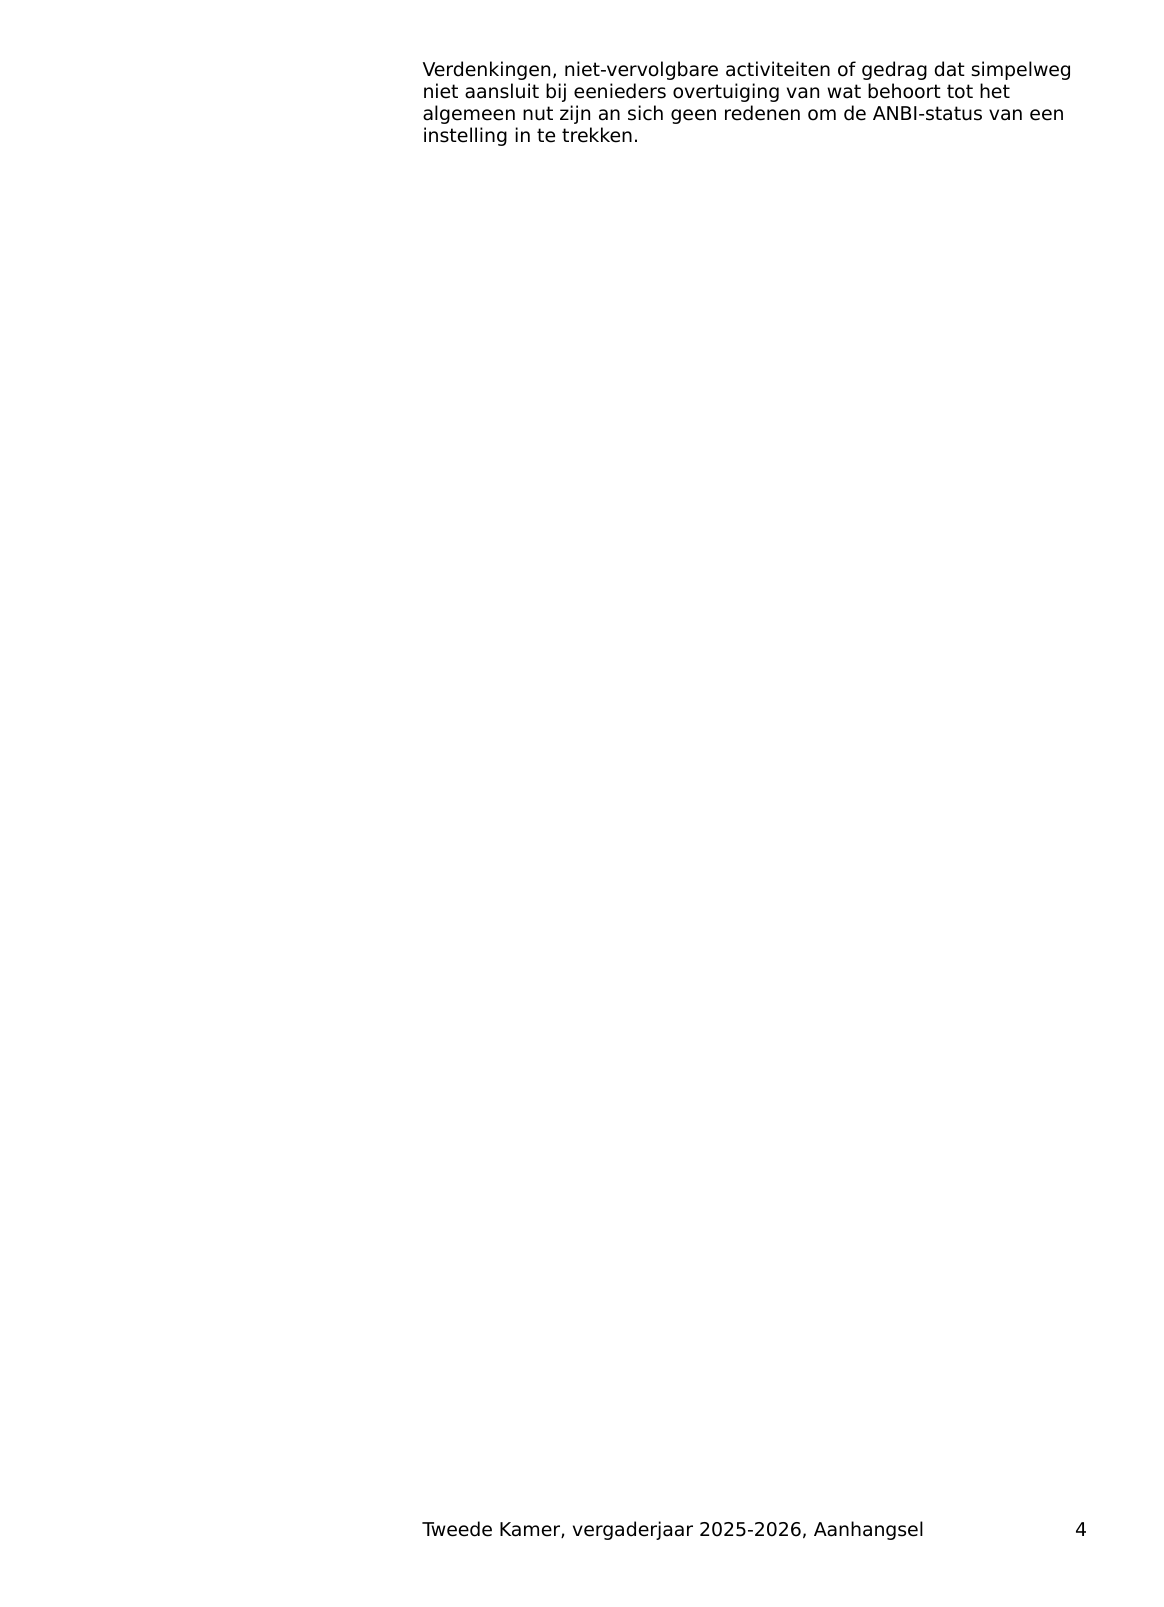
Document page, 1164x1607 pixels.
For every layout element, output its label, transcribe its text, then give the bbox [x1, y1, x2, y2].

text Verdenkingen, niet-vervolgbare activiteiten of gedrag dat simpelweg niet aansluit bij eenieders overtuiging van wat behoort tot het algemeen nut zijn an sich geen redenen om de ANBI-status van een instelling in te trekken. [422, 59, 1087, 147]
